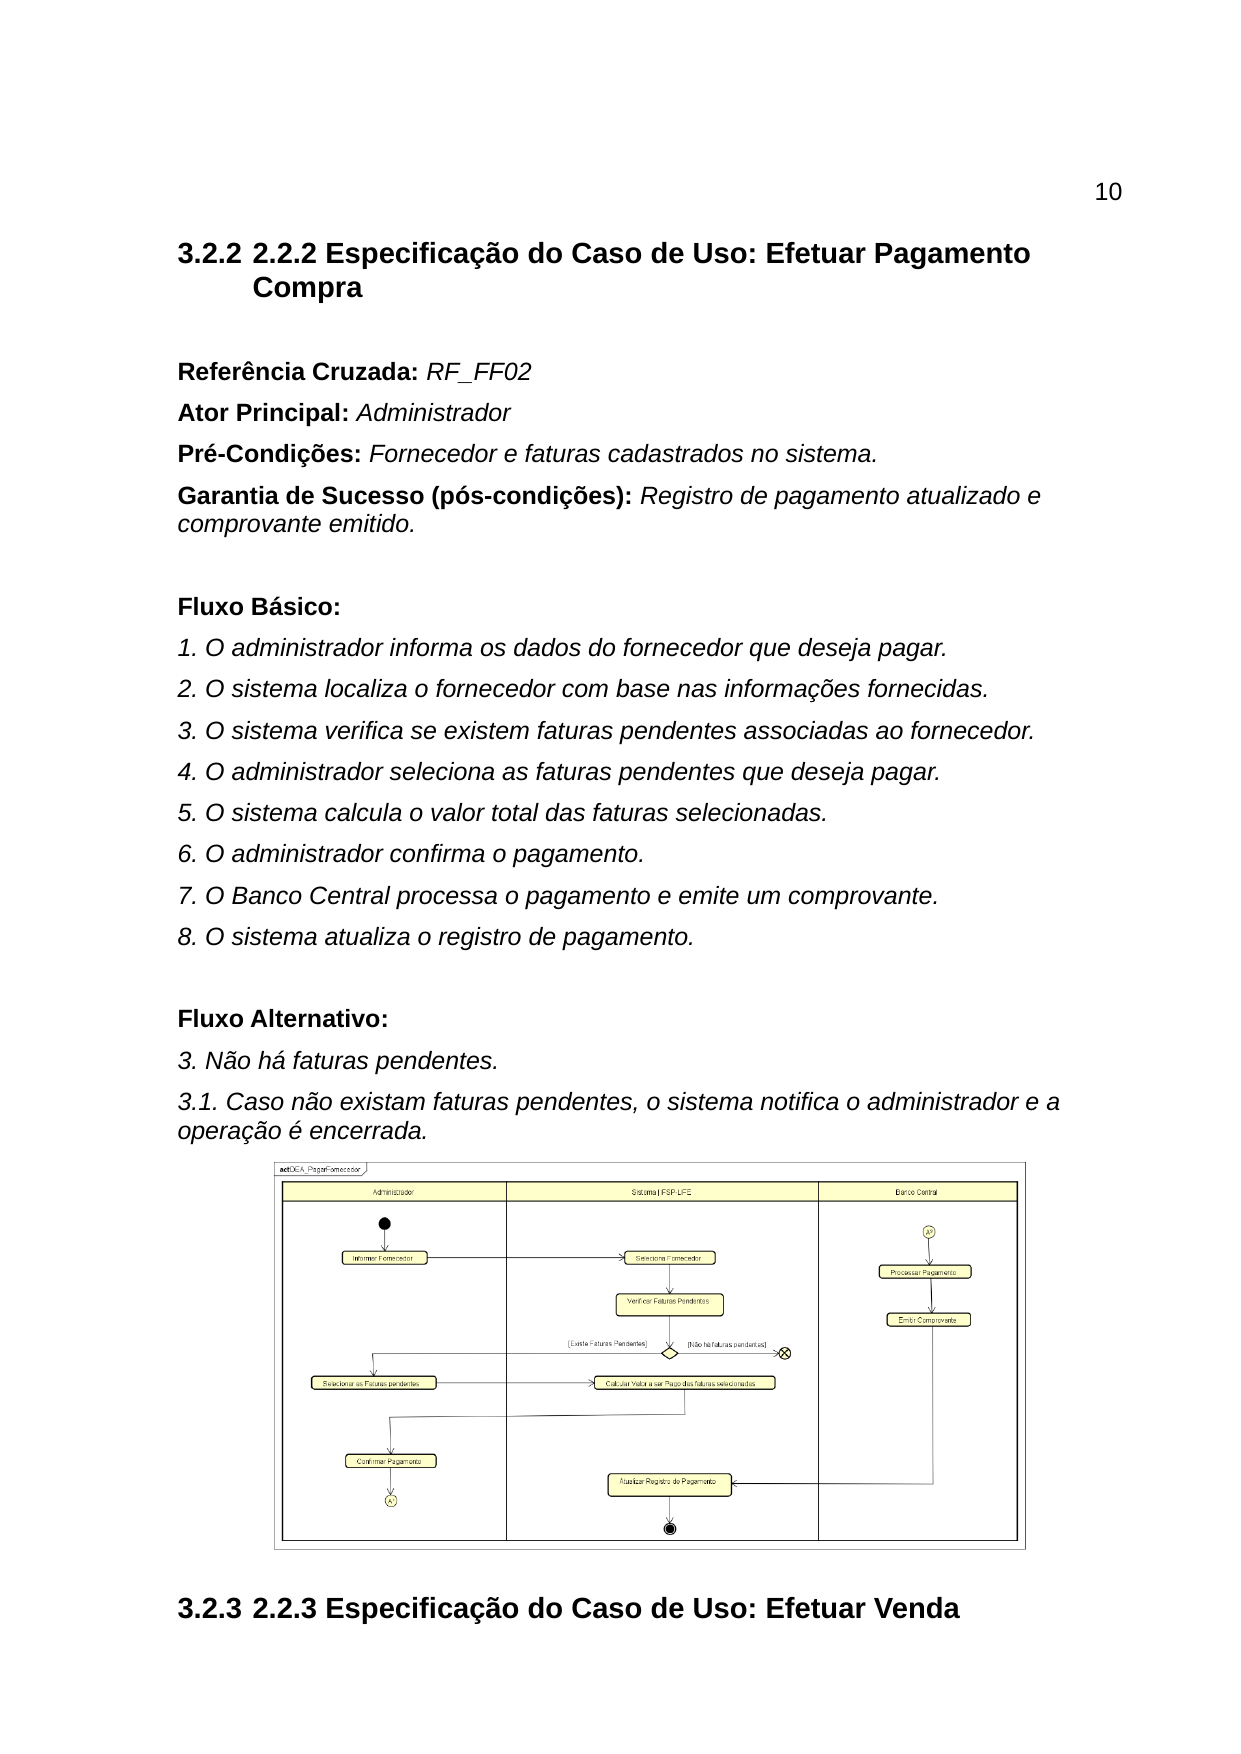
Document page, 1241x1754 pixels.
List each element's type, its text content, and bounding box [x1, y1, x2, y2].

text 3. O sistema verifica se existem faturas pendentes associadas ao fornecedor. [177, 716, 1122, 744]
text Pré-Condições: Fornecedor e faturas cadastrados no sistema. [177, 439, 1122, 468]
text Referência Cruzada: RF_FF02 [177, 357, 1122, 386]
subtitle 2.2.3 Especificação do Caso de Uso: Efetuar Venda [177, 1591, 1122, 1624]
text 3.1. Caso não existam faturas pendentes, o sistema notifica o administrador e a operação é encerrada. [177, 1087, 1122, 1144]
text Ator Principal: Administrador [177, 398, 1122, 427]
text 1. O administrador informa os dados do fornecedor que deseja pagar. [177, 633, 1122, 662]
text 7. O Banco Central processa o pagamento e emite um comprovante. [177, 881, 1122, 909]
text 4. O administrador seleciona as faturas pendentes que deseja pagar. [177, 757, 1122, 786]
text 8. O sistema atualiza o registro de pagamento. [177, 922, 1122, 951]
text 6. O administrador confirma o pagamento. [177, 839, 1122, 868]
text Garantia de Sucesso (pós-condições): Registro de pagamento atualizado e comprovante emitido. [177, 481, 1122, 538]
text 5. O sistema calcula o valor total das faturas selecionadas. [177, 798, 1122, 827]
text 3. Não há faturas pendentes. [177, 1046, 1122, 1074]
subtitle 2.2.2 Especificação do Caso de Uso: Efetuar Pagamento Compra [177, 236, 1122, 303]
text Fluxo Alternativo: [177, 1004, 1122, 1033]
text 2. O sistema localiza o fornecedor com base nas informações fornecidas. [177, 674, 1122, 703]
text Fluxo Básico: [177, 592, 1122, 621]
